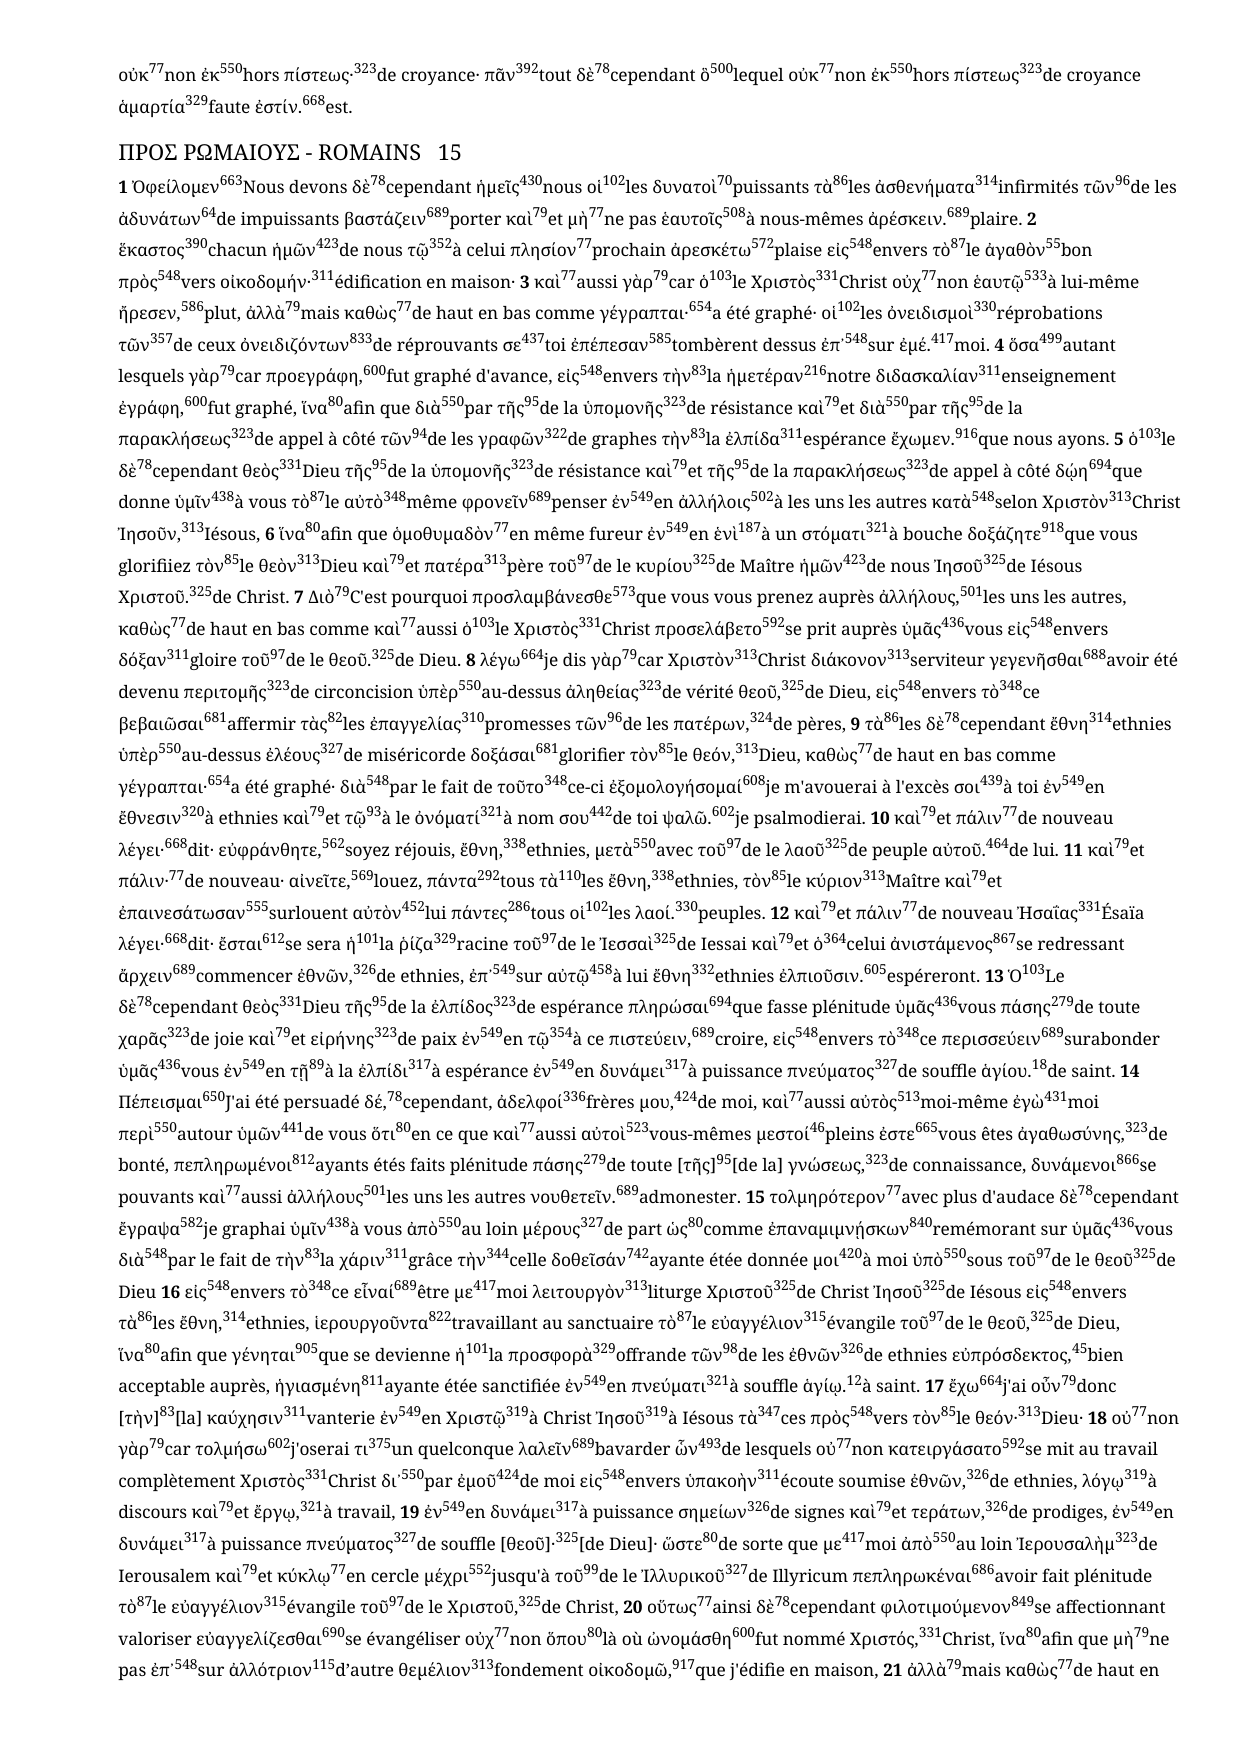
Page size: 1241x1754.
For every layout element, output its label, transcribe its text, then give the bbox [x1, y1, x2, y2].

text ΠΡΟΣ ΡΩΜΑΙΟΥΣ - ROMAINS 15 [118, 137, 1181, 167]
text 1 Ὀφείλομεν663Nous devons δὲ78cependant ἡμεῖς430nous οἱ102les δυνατοὶ70puissants τὰ86les ἀσθενήματα314infirmités τῶν96de les ἀδυνάτων64de impuissants βαστάζειν689porter καὶ79et μὴ77ne pas ἑαυτοῖς508à nous-mêmes ἀρέσκειν.689plaire. 2 ἕκαστος390chacun ἡμῶν423de nous τῷ352à celui πλησίον77prochain ἀρεσκέτω572plaise εἰς548envers τὸ87le ἀγαθὸν55bon πρὸς548vers οἰκοδομήν·311édification en maison· 3 καὶ77aussi γὰρ79car ὁ103le Χριστὸς331Christ οὐχ77non ἑαυτῷ533à lui-même ἤρεσεν,586plut, ἀλλὰ79mais καθὼς77de haut en bas comme γέγραπται·654a été graphé· οἱ102les ὀνειδισμοὶ330réprobations τῶν357de ceux ὀνειδιζόντων833de réprouvants σε437toi ἐπέπεσαν585tombèrent dessus ἐπ᾽548sur ἐμέ.417moi. 4 ὅσα499autant lesquels γὰρ79car προεγράφη,600fut graphé d'avance, εἰς548envers τὴν83la ἡμετέραν216notre διδασκαλίαν311enseignement ἐγράφη,600fut graphé, ἵνα80afin que διὰ550par τῆς95de la ὑπομονῆς323de résistance καὶ79et διὰ550par τῆς95de la παρακλήσεως323de appel à côté τῶν94de les γραφῶν322de graphes τὴν83la ἐλπίδα311espérance ἔχωμεν.916que nous ayons. 5 ὁ103le δὲ78cependant θεὸς331Dieu τῆς95de la ὑπομονῆς323de résistance καὶ79et τῆς95de la παρακλήσεως323de appel à côté δῴη694que donne ὑμῖν438à vous τὸ87le αὐτὸ348même φρονεῖν689penser ἐν549en ἀλλήλοις502à les uns les autres κατὰ548selon Χριστὸν313Christ Ἰησοῦν,313Iésous, 6 ἵνα80afin que ὁμοθυμαδὸν77en même fureur ἐν549en ἑνὶ187à un στόματι321à bouche δοξάζητε918que vous glorifiiez τὸν85le θεὸν313Dieu καὶ79et πατέρα313père τοῦ97de le κυρίου325de Maître ἡμῶν423de nous Ἰησοῦ325de Iésous Χριστοῦ.325de Christ. 7 Διὸ79C'est pourquoi προσλαμβάνεσθε573que vous vous prenez auprès ἀλλήλους,501les uns les autres, καθὼς77de haut en bas comme καὶ77aussi ὁ103le Χριστὸς331Christ προσελάβετο592se prit auprès ὑμᾶς436vous εἰς548envers δόξαν311gloire τοῦ97de le θεοῦ.325de Dieu. 8 λέγω664je dis γὰρ79car Χριστὸν313Christ διάκονον313serviteur γεγενῆσθαι688avoir été devenu περιτομῆς323de circoncision ὑπὲρ550au-dessus ἀληθείας323de vérité θεοῦ,325de Dieu, εἰς548envers τὸ348ce βεβαιῶσαι681affermir τὰς82les ἐπαγγελίας310promesses τῶν96de les πατέρων,324de pères, 9 τὰ86les δὲ78cependant ἔθνη314ethnies ὑπὲρ550au-dessus ἐλέους327de miséricorde δοξάσαι681glorifier τὸν85le θεόν,313Dieu, καθὼς77de haut en bas comme γέγραπται·654a été graphé· διὰ548par le fait de τοῦτο348ce-ci ἐξομολογήσομαί608je m'avouerai à l'excès σοι439à toi ἐν549en ἔθνεσιν320à ethnies καὶ79et τῷ93à le ὀνόματί321à nom σου442de toi ψαλῶ.602je psalmodierai. 10 καὶ79et πάλιν77de nouveau λέγει·668dit· εὐφράνθητε,562soyez réjouis, ἔθνη,338ethnies, μετὰ550avec τοῦ97de le λαοῦ325de peuple αὐτοῦ.464de lui. 11 καὶ79et πάλιν·77de nouveau· αἰνεῖτε,569louez, πάντα292tous τὰ110les ἔθνη,338ethnies, τὸν85le κύριον313Maître καὶ79et ἐπαινεσάτωσαν555surlouent αὐτὸν452lui πάντες286tous οἱ102les λαοί.330peuples. 12 καὶ79et πάλιν77de nouveau Ἠσαΐας331Ésaïa λέγει·668dit· ἔσται612se sera ἡ101la ῥίζα329racine τοῦ97de le Ἰεσσαὶ325de Iessai καὶ79et ὁ364celui ἀνιστάμενος867se redressant ἄρχειν689commencer ἐθνῶν,326de ethnies, ἐπ᾽549sur αὐτῷ458à lui ἔθνη332ethnies ἐλπιοῦσιν.605espéreront. 13 Ὁ103Le δὲ78cependant θεὸς331Dieu τῆς95de la ἐλπίδος323de espérance πληρώσαι694que fasse plénitude ὑμᾶς436vous πάσης279de toute χαρᾶς323de joie καὶ79et εἰρήνης323de paix ἐν549en τῷ354à ce πιστεύειν,689croire, εἰς548envers τὸ348ce περισσεύειν689surabonder ὑμᾶς436vous ἐν549en τῇ89à la ἐλπίδι317à espérance ἐν549en δυνάμει317à puissance πνεύματος327de souffle ἁγίου.18de saint. 14 Πέπεισμαι650J'ai été persuadé δέ,78cependant, ἀδελφοί336frères μου,424de moi, καὶ77aussi αὐτὸς513moi-même ἐγὼ431moi περὶ550autour ὑμῶν441de vous ὅτι80en ce que καὶ77aussi αὐτοὶ523vous-mêmes μεστοί46pleins ἐστε665vous êtes ἀγαθωσύνης,323de bonté, πεπληρωμένοι812ayants étés faits plénitude πάσης279de toute [τῆς]95[de la] γνώσεως,323de connaissance, δυνάμενοι866se pouvants καὶ77aussi ἀλλήλους501les uns les autres νουθετεῖν.689admonester. 15 τολμηρότερον77avec plus d'audace δὲ78cependant ἔγραψα582je graphai ὑμῖν438à vous ἀπὸ550au loin μέρους327de part ὡς80comme ἐπαναμιμνῄσκων840remémorant sur ὑμᾶς436vous διὰ548par le fait de τὴν83la χάριν311grâce τὴν344celle δοθεῖσάν742ayante étée donnée μοι420à moi ὑπὸ550sous τοῦ97de le θεοῦ325de Dieu 16 εἰς548envers τὸ348ce εἶναί689être με417moi λειτουργὸν313liturge Χριστοῦ325de Christ Ἰησοῦ325de Iésous εἰς548envers τὰ86les ἔθνη,314ethnies, ἱερουργοῦντα822travaillant au sanctuaire τὸ87le εὐαγγέλιον315évangile τοῦ97de le θεοῦ,325de Dieu, ἵνα80afin que γένηται905que se devienne ἡ101la προσφορὰ329offrande τῶν98de les ἐθνῶν326de ethnies εὐπρόσδεκτος,45bien acceptable auprès, ἡγιασμένη811ayante étée sanctifiée ἐν549en πνεύματι321à souffle ἁγίῳ.12à saint. 17 ἔχω664j'ai οὖν79donc [τὴν]83[la] καύχησιν311vanterie ἐν549en Χριστῷ319à Christ Ἰησοῦ319à Iésous τὰ347ces πρὸς548vers τὸν85le θεόν·313Dieu· 18 οὐ77non γὰρ79car τολμήσω602j'oserai τι375un quelconque λαλεῖν689bavarder ὧν493de lesquels οὐ77non κατειργάσατο592se mit au travail complètement Χριστὸς331Christ δι᾽550par ἐμοῦ424de moi εἰς548envers ὑπακοὴν311écoute soumise ἐθνῶν,326de ethnies, λόγῳ319à discours καὶ79et ἔργῳ,321à travail, 19 ἐν549en δυνάμει317à puissance σημείων326de signes καὶ79et τεράτων,326de prodiges, ἐν549en δυνάμει317à puissance πνεύματος327de souffle [θεοῦ]·325[de Dieu]· ὥστε80de sorte que με417moi ἀπὸ550au loin Ἰερουσαλὴμ323de Ierousalem καὶ79et κύκλῳ77en cercle μέχρι552jusqu'à τοῦ99de le Ἰλλυρικοῦ327de Illyricum πεπληρωκέναι686avoir fait plénitude τὸ87le εὐαγγέλιον315évangile τοῦ97de le Χριστοῦ,325de Christ, 20 οὕτως77ainsi δὲ78cependant φιλοτιμούμενον849se affectionnant valoriser εὐαγγελίζεσθαι690se évangéliser οὐχ77non ὅπου80là où ὠνομάσθη600fut nommé Χριστός,331Christ, ἵνα80afin que μὴ79ne pas ἐπ᾽548sur ἀλλότριον115d’autre θεμέλιον313fondement οἰκοδομῶ,917que j'édifie en maison, 21 ἀλλὰ79mais καθὼς77de haut en bas comme γέγραπται·654a été graphé· οἷς485à lesquels οὐκ77non ἀνηγγέλη600fut annoncé de bas en haut περὶ550autour αὐτοῦ464de lui ὄψονται,611se verront, καὶ79et οἳ497lesquels οὐκ77non ἀκηκόασιν641ont écouté συνήσουσιν.605comprendront. 22 Διὸ79C'est pourquoi καὶ77aussi ἐνεκοπτόμην633j'étais incisé τὰ347ces πολλὰ374nombreux τοῦ360de ce ἐλθεῖν681venir πρὸς548vers ὑμᾶς·436vous· 23 νυνὶ77maintenant δὲ78cependant μηκέτι77ne pas plus τόπον313lieu ἔχων840ayant ἐν549en τοῖς92à les κλίμασιν320à climats τούτοις,145à ces-ci, ἐπιποθίαν311sur-désir δὲ78cependant ἔχων840ayant τοῦ360de ce ἐλθεῖν681venir πρὸς548vers ὑμᾶς436vous ἀπὸ550au loin πολλῶν282de nombreux ἐτῶν,326de ans, 24 ὡς80comme ἂν340le cas échéant πορεύωμαι923que je m'aille εἰς548envers τὴν83la Σπανίαν·311Espagne· ἐλπίζω664j'espère γὰρ79car διαπορευόμενος867se allant à travers θεάσασθαι682se contempler ὑμᾶς436vous καὶ79et ὑφ᾽550sous ὑμῶν441de vous προπεμφθῆναι683être mandé en avant ἐκεῖ77là ἐὰν80si le cas échéant ὑμῶν441de vous πρῶτον77premièrement ἀπὸ550au loin μέρους327de part ἐμπλησθῶ.907que je sois rempli dans. 25 Νυνὶ77Maintenant δὲ78cependant πορεύομαι670je me vais εἰς548envers Ἰερουσαλὴμ311Ierousalem διακονῶν840servant τοῖς90à les ἁγίοις.58à saints. 26 εὐδόκησαν585estimèrent en bien γὰρ79car Μακεδονία329Macédoine καὶ79et Ἀχαΐα329Achaïe κοινωνίαν311communion τινὰ267une quelconque ποιήσασθαι682se faire εἰς548envers τοὺς84les πτωχοὺς52pauvres τῶν96de les ἁγίων64de saints τῶν357de ceux ἐν549en Ἰερουσαλήμ.317à Ierousalem. 27 εὐδόκησαν585estimèrent en bien γὰρ79car καὶ79et ὀφειλέται330débiteurs εἰσὶν667sont αὐτῶν·463de eux· εἰ80si γὰρ79car τοῖς92à les πνευματικοῖς60à souffliques αὐτῶν463de eux ἐκοινώνησαν585communièrent τὰ104les ἔθνη,332ethnies, ὀφείλουσιν667doivent καὶ77aussi ἐν549en τοῖς92à les σαρκικοῖς60à charnels λειτουργῆσαι681faire liturgie αὐτοῖς.457à eux. 28 τοῦτο348ce-ci οὖν79donc ἐπιτελέσας721ayant achevé au-dessus καὶ79et σφραγισάμενος740se ayant scellé αὐτοῖς457à eux τὸν85le καρπὸν313fruit τοῦτον,138celui-ci, ἀπελεύσομαι608je m'éloignerai δι᾽550par ὑμῶν441de vous εἰς548envers Σπανίαν·311Espagne· 29 οἶδα638j'ai su δὲ78cependant ὅτι80en ce que ἐρχόμενος867se venant πρὸς548vers ὑμᾶς436vous ἐν549en πληρώματι321à plénitude εὐλογίας323de éloge Χριστοῦ325de Christ ἐλεύσομαι.608je me viendrai. 30 Παρακαλῶ664J'appelle à côté δὲ78cependant ὑμᾶς436vous [,933[, ἀδελφοί,]330frères,] διὰ550par τοῦ97de le κυρίου325de Maître ἡμῶν423de nous Ἰησοῦ325de Iésous Χριστοῦ325de Christ καὶ79et διὰ550par τῆς95de la ἀγάπης323de amour τοῦ99de le πνεύματος327de souffle συναγωνίσασθαί682se agoniser avec μοι420à moi ἐν549en ταῖς88à les προσευχαῖς316à prières ὑπὲρ550au-dessus ἐμοῦ424de moi πρὸς548vers τὸν85le θεόν,313Dieu, 31 ἵνα77afin que ῥυσθῶ907que je sois délivré ἀπὸ550au loin τῶν357de ceux ἀπειθούντων833de désobéissants ἐν549en τῇ89à la Ἰουδαίᾳ317à Ioudaia καὶ79et ἡ101la διακονία329service μου424de moi ἡ496celle εἰς548envers Ἰερουσαλὴμ311Ierousalem εὐπρόσδεκτος45bien acceptable auprès τοῖς90à les ἁγίοις58à saints γένηται,905que se devienne, 32 ἵνα80afin que ἐν549en χαρᾷ317à joie ἔλθω895que je vienne πρὸς548vers ὑμᾶς436vous διὰ550par θελήματος327de volonté θεοῦ325de Dieu συναναπαύσωμαι901que je me pause de bas en haut ensemble ὑμῖν.438à vous. 33 Ὁ103Le δὲ78cependant θεὸς331Dieu τῆς95de la εἰρήνης323de paix μετὰ550avec πάντων383de tous ὑμῶν,441de vous, ἀμήν.304amen. [118, 171, 1181, 1682]
